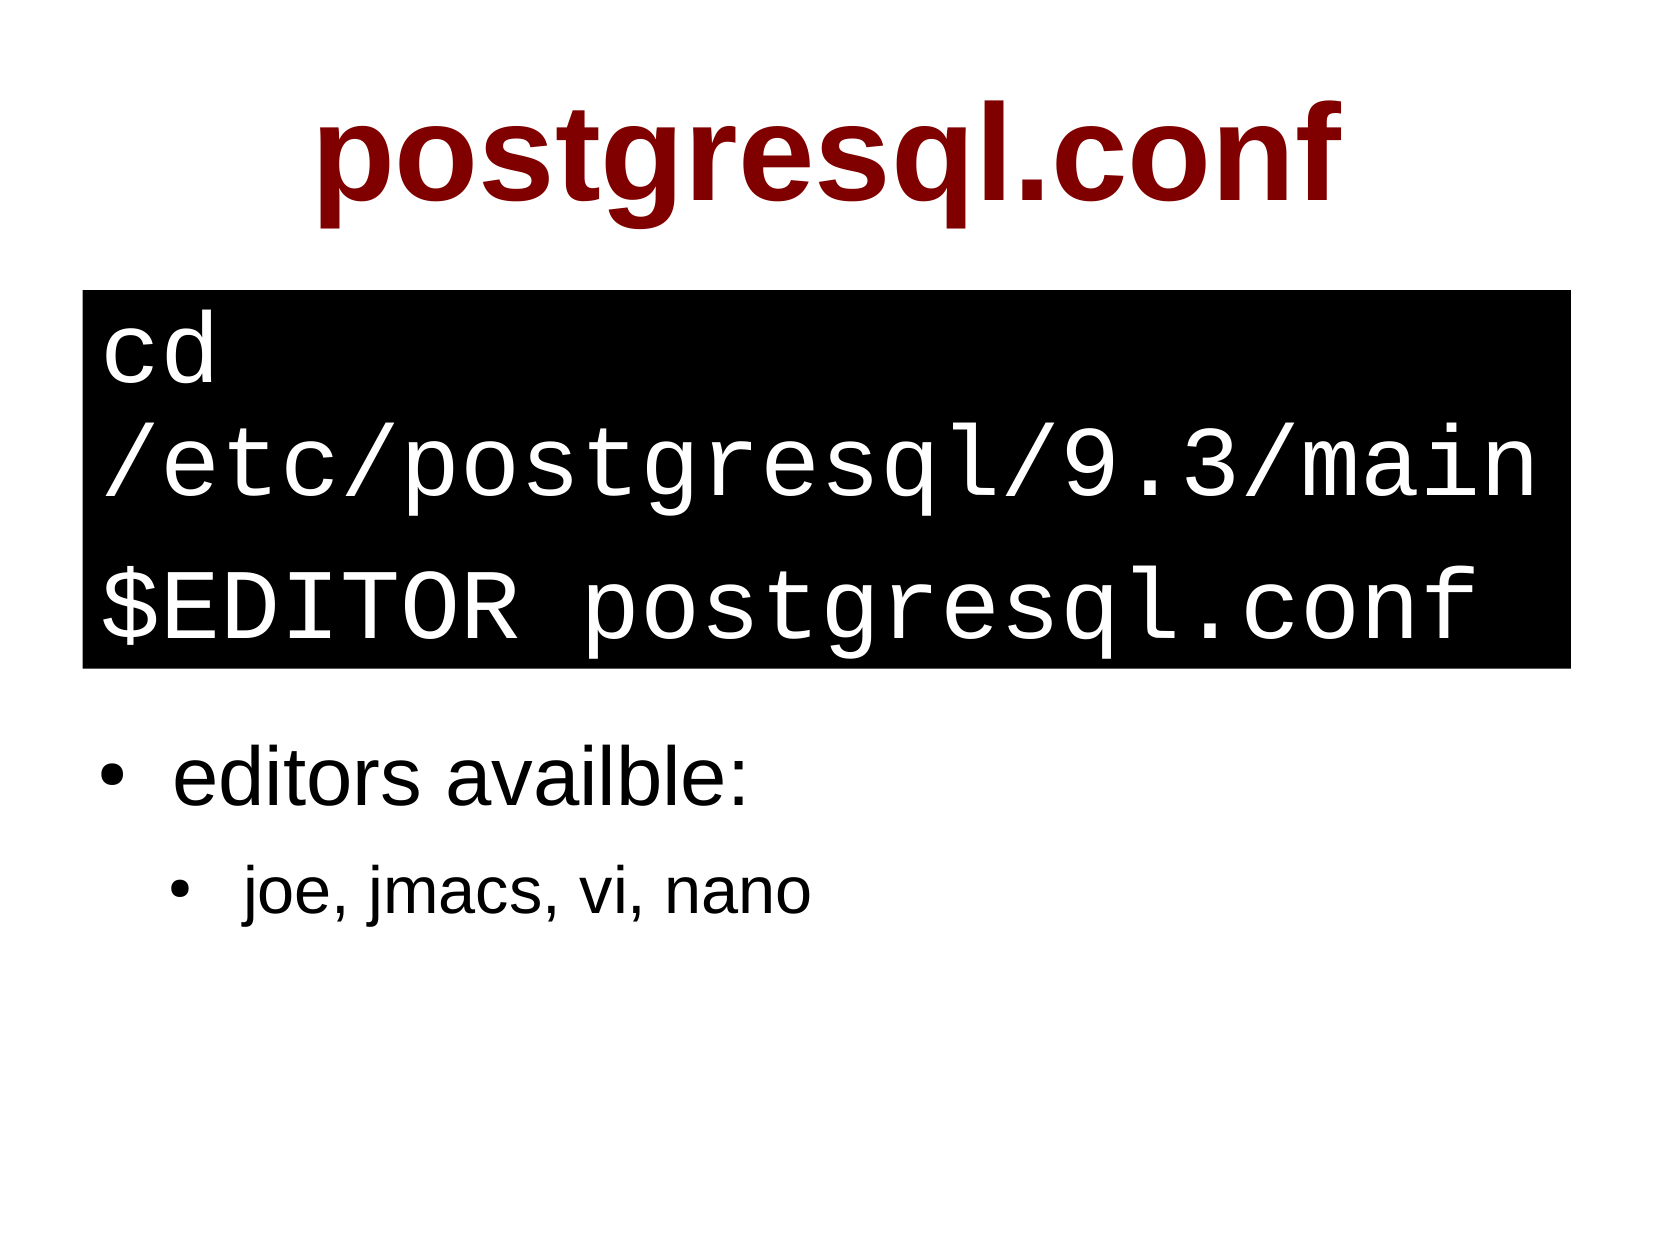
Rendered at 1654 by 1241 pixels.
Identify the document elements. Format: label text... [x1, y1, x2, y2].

list cd /etc/postgresql/9.3/main $EDITOR postgresql.conf [82, 290, 1571, 669]
list editors availble: joe, jmacs, vi, nano [79, 730, 1568, 1074]
title postgresql.conf [82, 49, 1571, 257]
